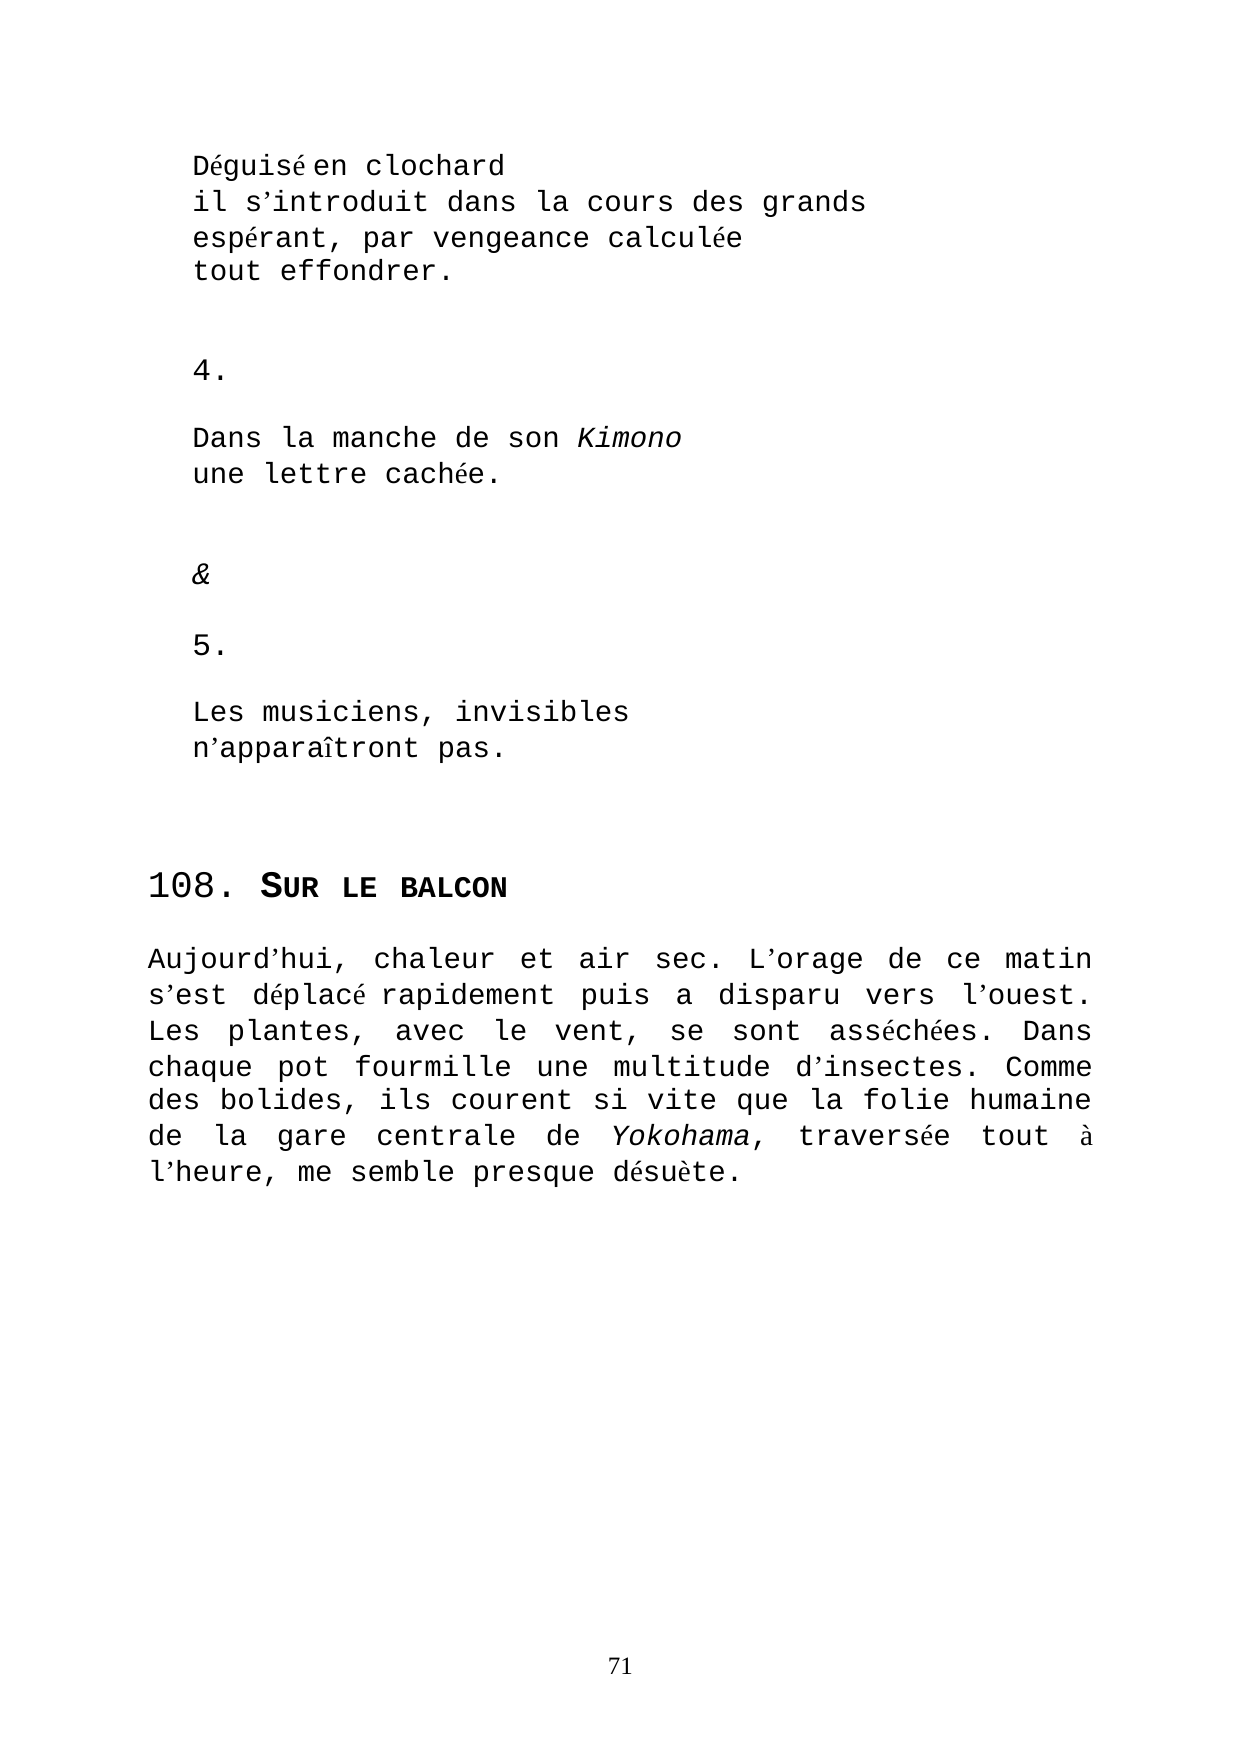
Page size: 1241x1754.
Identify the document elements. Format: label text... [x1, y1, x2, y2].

text 108. Sur le balcon [148, 866, 1093, 908]
text espérant, par vengeance calculée [192, 220, 1093, 256]
text 5. [192, 629, 1093, 664]
text n’apparaîtront pas. [192, 731, 1093, 767]
subtitle Les musiciens, invisibles [192, 698, 1093, 731]
text 4. [192, 355, 1093, 390]
text Aujourd’hui, chaleur et air sec. L’orage de ce matin s’est déplacé rapidement puis a disparu vers l’ouest. Les plantes, avec le vent, se sont asséchées. Dans chaque pot fourmille une multitude d’insectes. Comme des bolides, ils courent si vite que la folie humaine de la gare centrale de Yokohama, traversée tout à l’heure, me semble presque désuète. [148, 941, 1093, 1191]
text il s’introduit dans la cours des grands [192, 184, 1093, 220]
text tout effondrer. [192, 256, 1093, 289]
text & [192, 558, 1093, 594]
subtitle Dans la manche de son Kimono [192, 423, 1093, 456]
subtitle Déguisé en clochard [192, 148, 1093, 184]
text une lettre cachée. [192, 456, 1093, 492]
